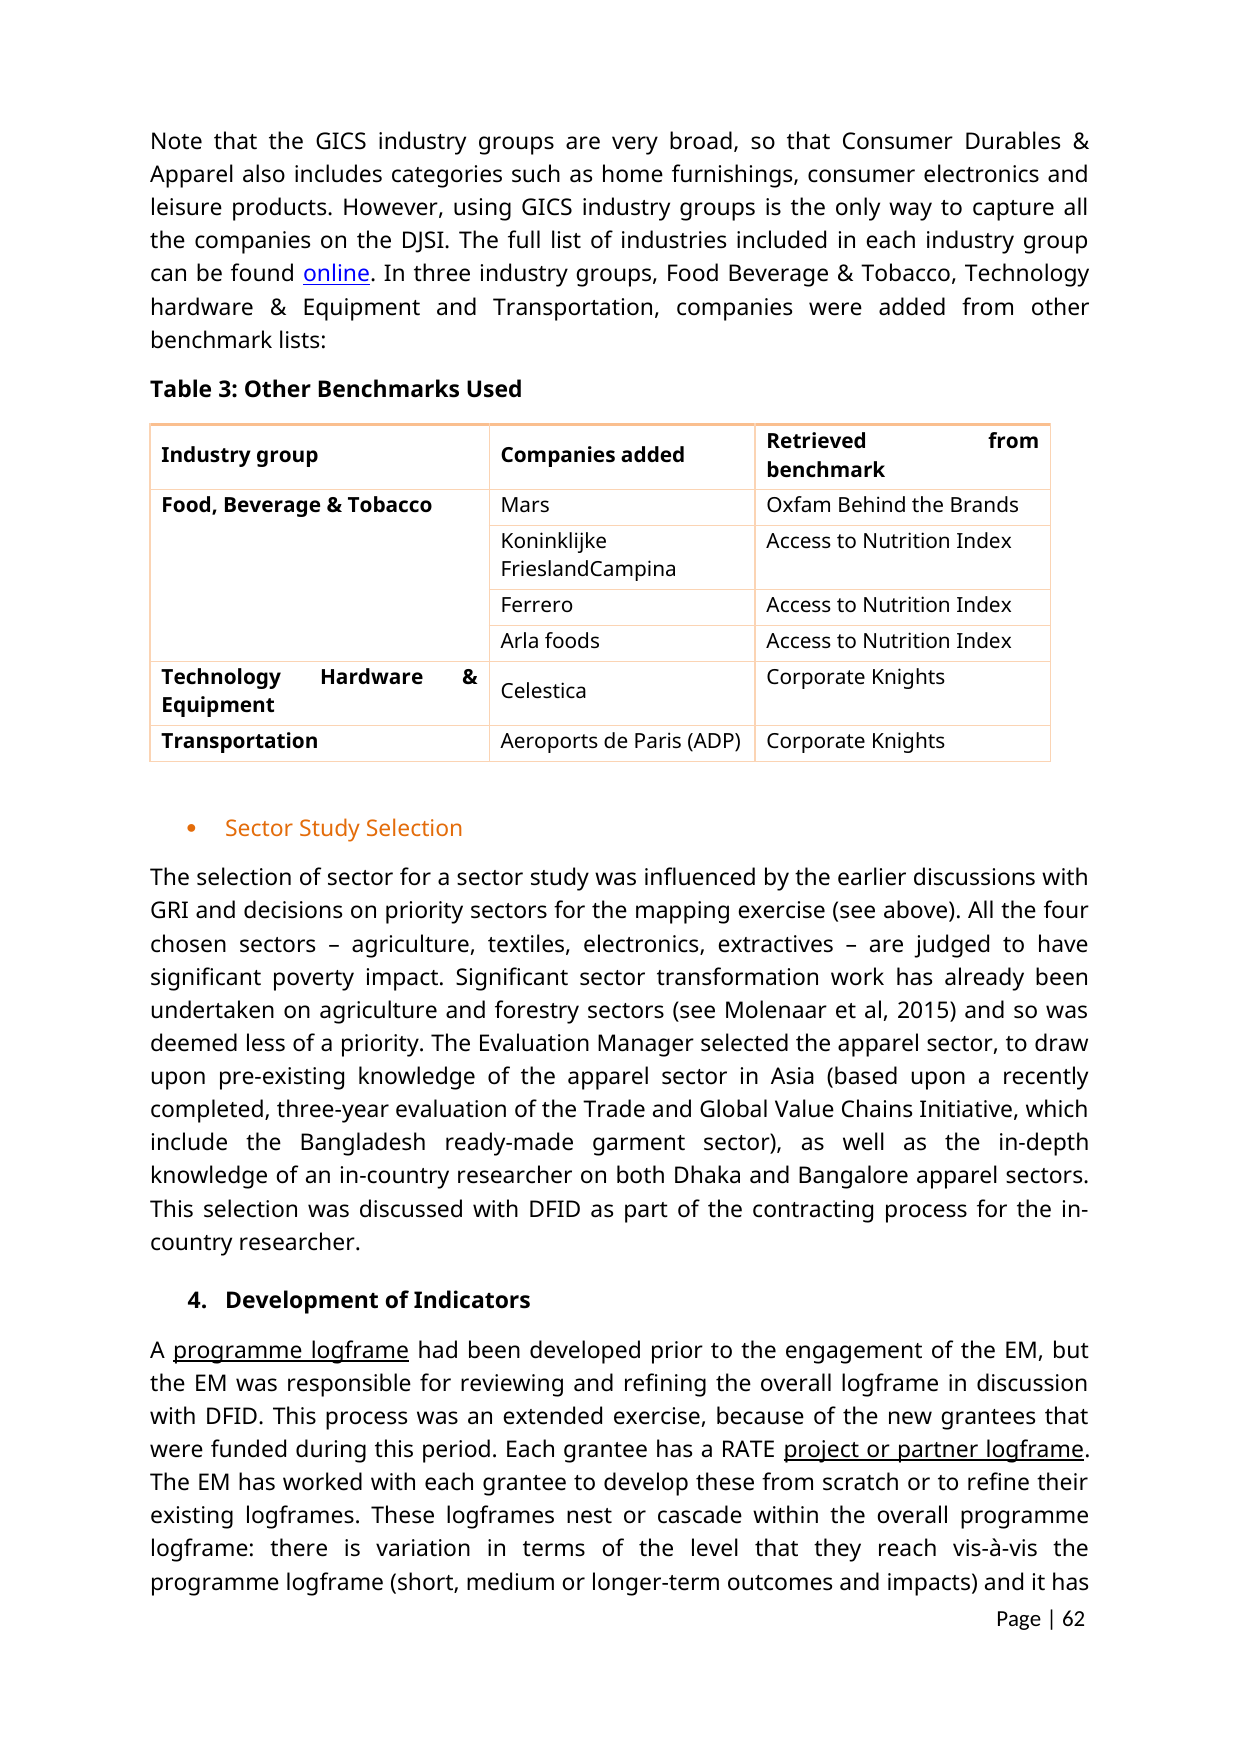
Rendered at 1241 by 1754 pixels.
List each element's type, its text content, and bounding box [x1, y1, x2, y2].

table_cell Transportation [151, 726, 489, 761]
table_cell Food, Beverage & Tobacco [151, 490, 489, 661]
table_header Companies added [490, 426, 754, 489]
table_cell Mars [490, 490, 754, 525]
text Table 3: Other Benchmarks Used [150, 373, 1090, 404]
table_header Retrieved from benchmark [756, 426, 1050, 489]
table_cell Access to Nutrition Index [756, 626, 1050, 661]
list Sector Study Selection [187, 811, 1090, 843]
table_cell Koninklijke FrieslandCampina [490, 526, 754, 589]
table_cell Access to Nutrition Index [756, 526, 1050, 589]
table_cell Ferrero [490, 590, 754, 625]
list Development of Indicators [187, 1284, 1090, 1315]
text The selection of sector for a sector study was influenced by the earlier discussions with GRI and decisions on priority sectors for the mapping exercise (see above). All the four chosen sectors – agriculture, textiles, electronics, extractives – are judged to have significant poverty impact. Significant sector transformation work has already been undertaken on agriculture and forestry sectors (see Molenaar et al, 2015) and so was deemed less of a priority. The Evaluation Manager selected the apparel sector, to draw upon pre-existing knowledge of the apparel sector in Asia (based upon a recently completed, three-year evaluation of the Trade and Global Value Chains Initiative, which include the Bangladesh ready-made garment sector), as well as the in-depth knowledge of an in-country researcher on both Dhaka and Bangalore apparel sectors. This selection was discussed with DFID as part of the contracting process for the in-country researcher. [150, 861, 1090, 1257]
text A programme logframe had been developed prior to the engagement of the EM, but the EM was responsible for reviewing and refining the overall logframe in discussion with DFID. This process was an extended exercise, because of the new grantees that were funded during this period. Each grantee has a RATE project or partner logframe. The EM has worked with each grantee to develop these from scratch or to refine their existing logframes. These logframes nest or cascade within the overall programme logframe: there is variation in terms of the level that they reach vis-à-vis the programme logframe (short, medium or longer-term outcomes and impacts) and it has [150, 1333, 1090, 1597]
table_cell Celestica [490, 662, 754, 725]
text Note that the GICS industry groups are very broad, so that Consumer Durables & Apparel also includes categories such as home furnishings, consumer electronics and leisure products. However, using GICS industry groups is the only way to capture all the companies on the DJSI. The full list of industries included in each industry group can be found online. In three industry groups, Food Beverage & Tobacco, Technology hardware & Equipment and Transportation, companies were added from other benchmark lists: [150, 125, 1090, 355]
table_cell Access to Nutrition Index [756, 590, 1050, 625]
table_cell Oxfam Behind the Brands [756, 490, 1050, 525]
table_cell Arla foods [490, 626, 754, 661]
table_cell Technology Hardware & Equipment [151, 662, 489, 725]
table_header Industry group [151, 426, 489, 489]
table_cell Corporate Knights [756, 662, 1050, 725]
table_cell Corporate Knights [756, 726, 1050, 761]
table_cell Aeroports de Paris (ADP) [490, 726, 754, 761]
